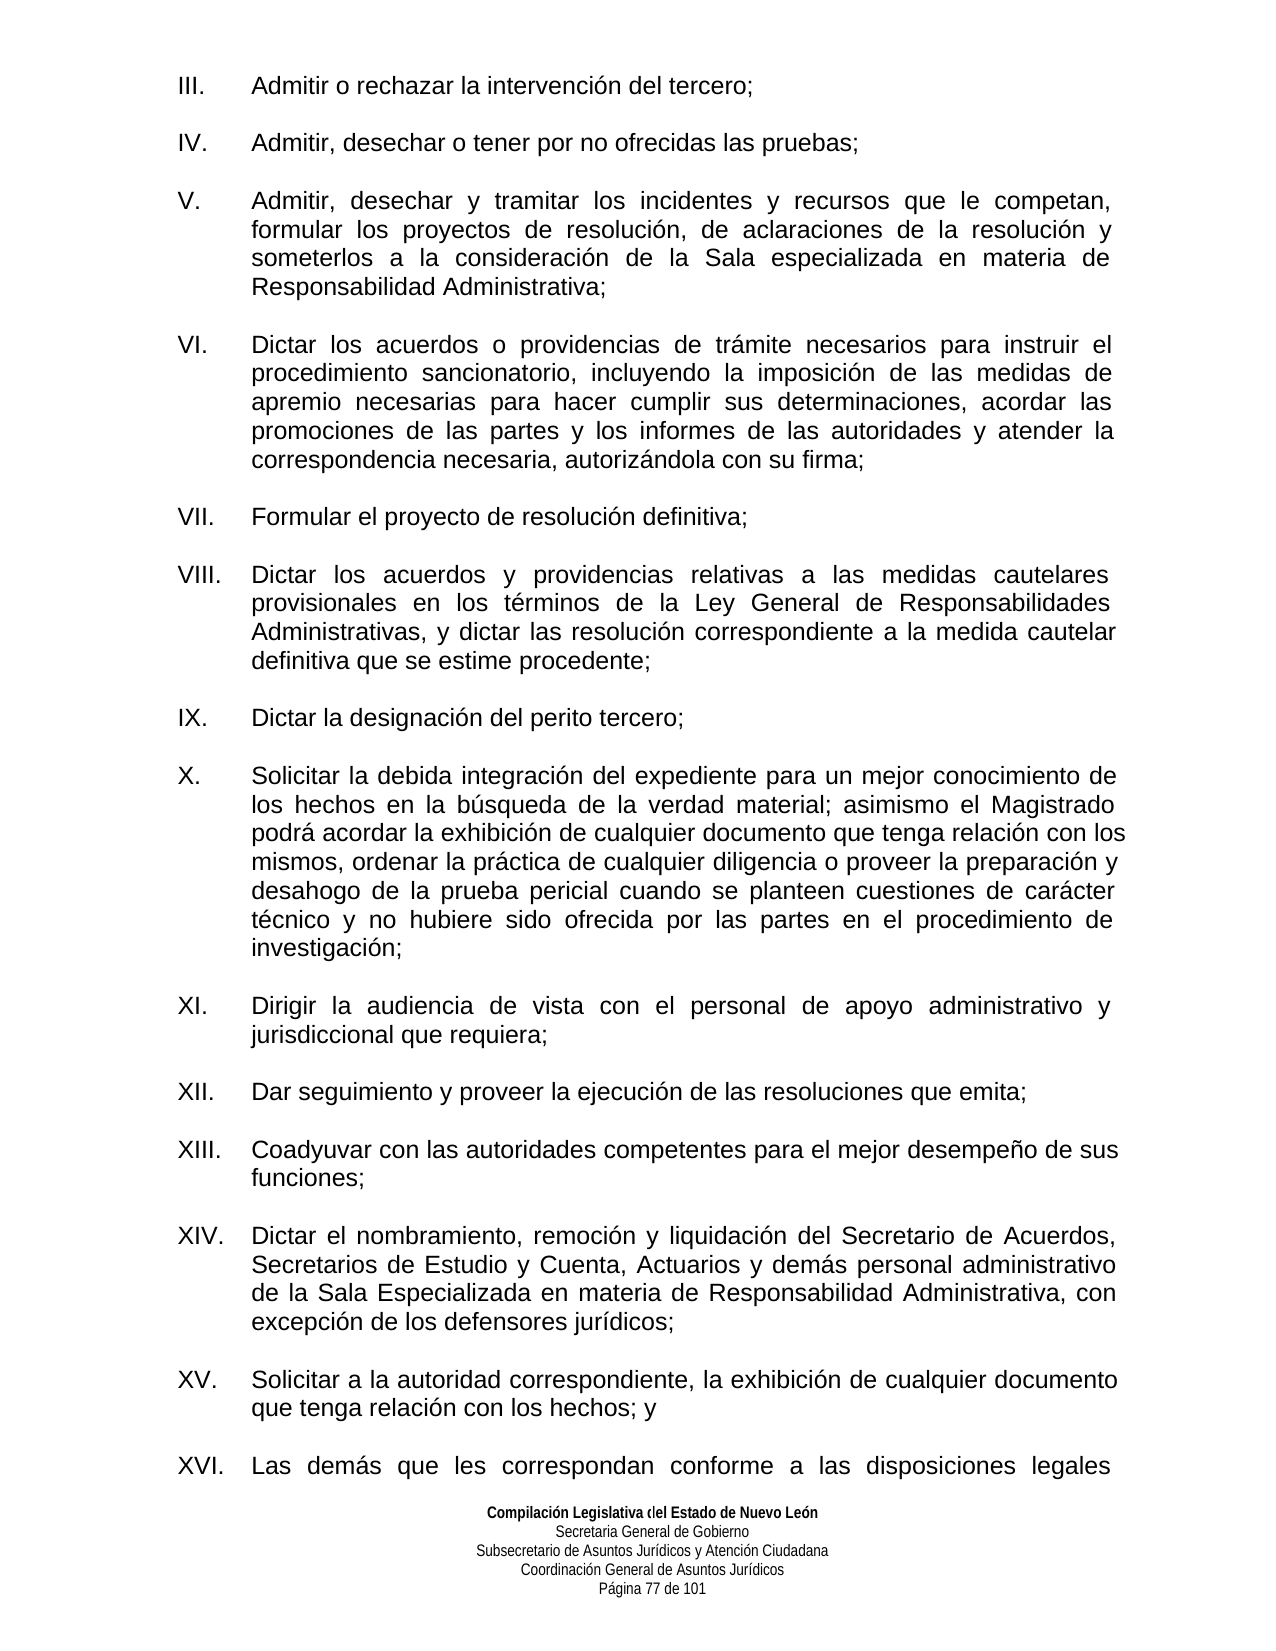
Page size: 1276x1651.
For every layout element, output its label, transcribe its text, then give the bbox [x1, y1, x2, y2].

text VIII. Dictar los acuerdos y providencias relativas a las medidas cautelares provisionales en los términos de la Ley General de Responsabilidades Administrativas, y dictar las resolución correspondiente a la medida cautelar definitiva que se estime procedente; [177, 559, 1127, 674]
text III. Admitir o rechazar la intervención del tercero; [177, 71, 1127, 99]
text XIV. Dictar el nombramiento, remoción y liquidación del Secretario de Acuerdos, Secretarios de Estudio y Cuenta, Actuarios y demás personal administrativo de la Sala Especializada en materia de Responsabilidad Administrativa, con excepción de los defensores jurídicos; [177, 1221, 1127, 1336]
text VI. Dictar los acuerdos o providencias de trámite necesarios para instruir el procedimiento sancionatorio, incluyendo la imposición de las medidas de apremio necesarias para hacer cumplir sus determinaciones, acordar las promociones de las partes y los informes de las autoridades y atender la correspondencia necesaria, autorizándola con su firma; [177, 329, 1127, 473]
text XII. Dar seguimiento y proveer la ejecución de las resoluciones que emita; [177, 1077, 1127, 1106]
text XVI. Las demás que les correspondan conforme a las disposiciones legales [177, 1451, 1127, 1479]
text VII. Formular el proyecto de resolución definitiva; [177, 502, 1127, 531]
text XIII. Coadyuvar con las autoridades competentes para el mejor desempeño de sus funciones; [177, 1134, 1127, 1192]
text IV. Admitir, desechar o tener por no ofrecidas las pruebas; [177, 128, 1127, 157]
text XV. Solicitar a la autoridad correspondiente, la exhibición de cualquier documento que tenga relación con los hechos; y [177, 1364, 1127, 1422]
text X. Solicitar la debida integración del expediente para un mejor conocimiento de los hechos en la búsqueda de la verdad material; asimismo el Magistrado podrá acordar la exhibición de cualquier documento que tenga relación con los mismos, ordenar la práctica de cualquier diligencia o proveer la preparación y desahogo de la prueba pericial cuando se planteen cuestiones de carácter técnico y no hubiere sido ofrecida por las partes en el procedimiento de investigación; [177, 761, 1127, 962]
text V. Admitir, desechar y tramitar los incidentes y recursos que le competan, formular los proyectos de resolución, de aclaraciones de la resolución y someterlos a la consideración de la Sala especializada en materia de Responsabilidad Administrativa; [177, 186, 1127, 301]
text XI. Dirigir la audiencia de vista con el personal de apoyo administrativo y jurisdiccional que requiera; [177, 991, 1127, 1048]
text IX. Dictar la designación del perito tercero; [177, 703, 1127, 732]
